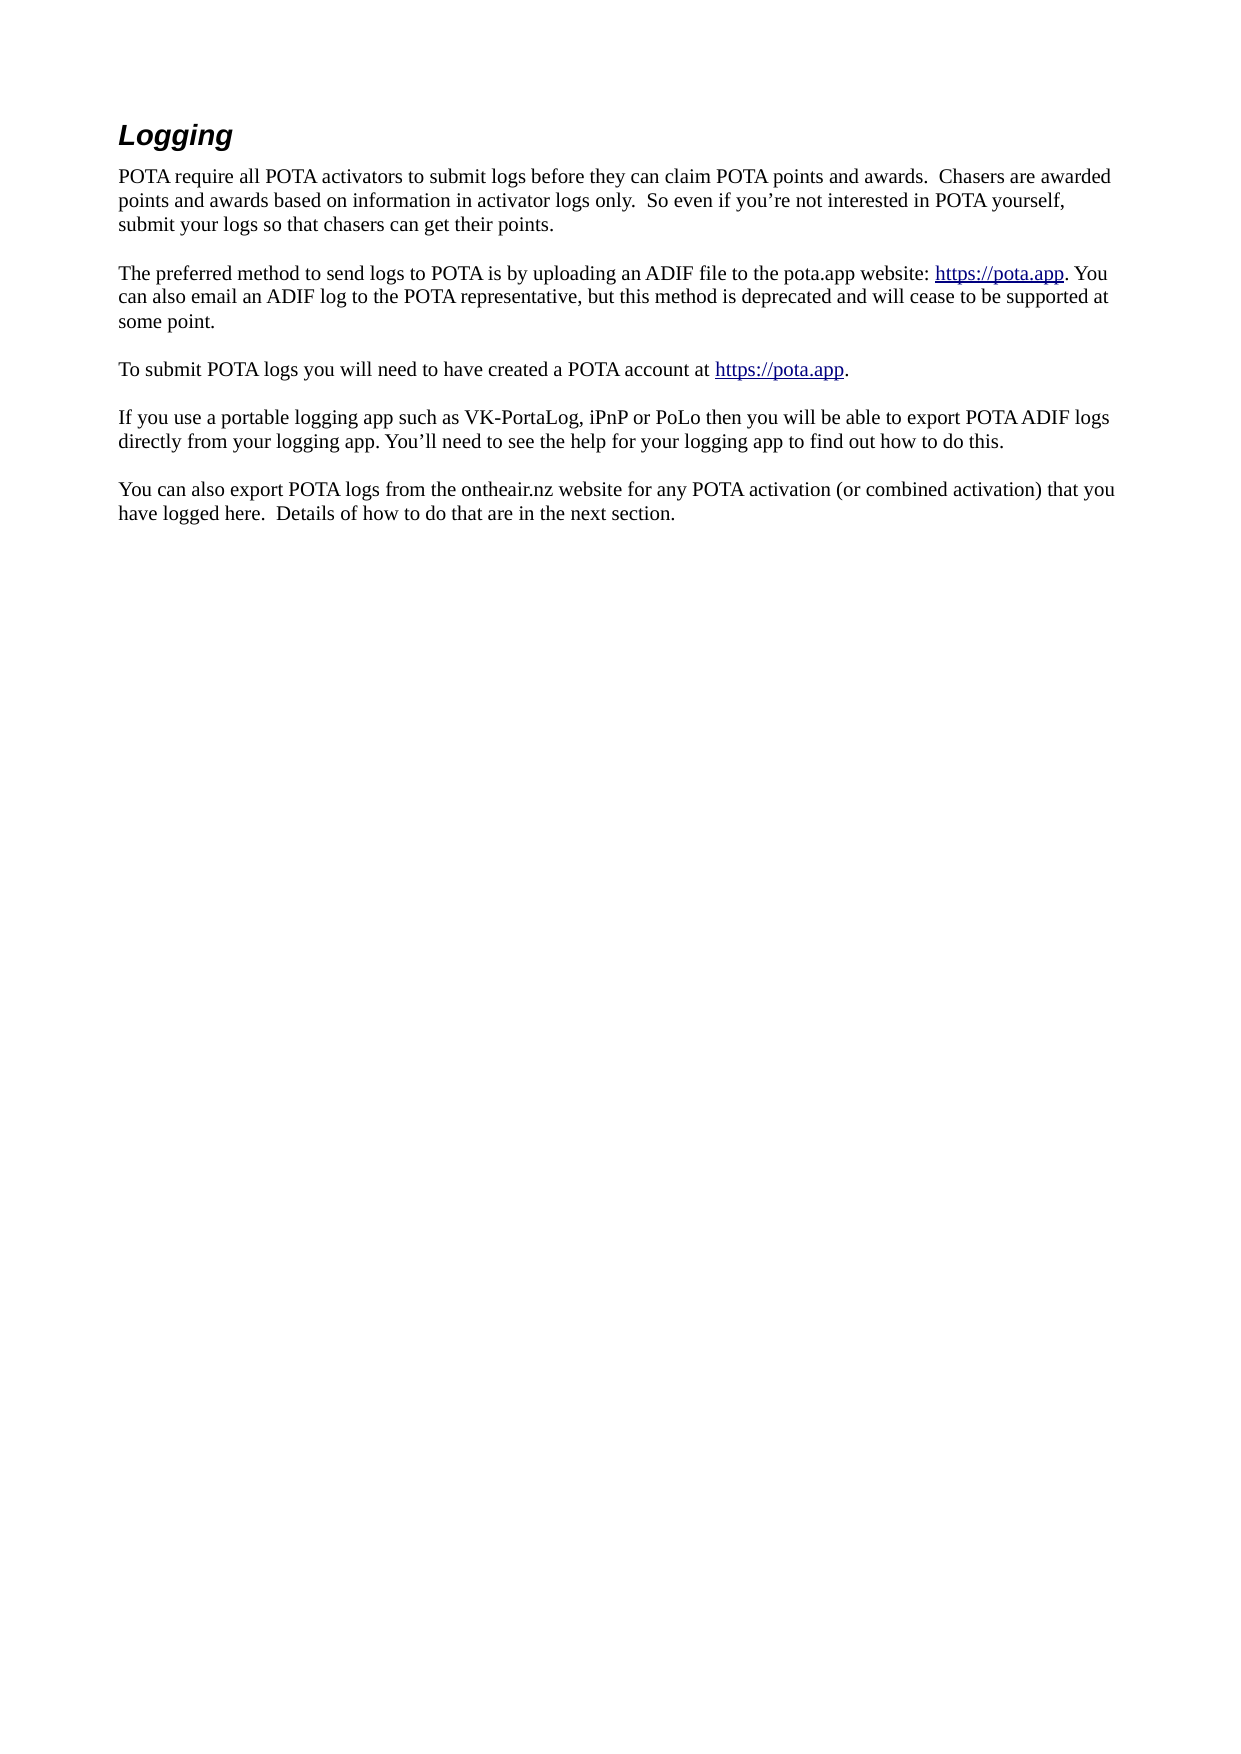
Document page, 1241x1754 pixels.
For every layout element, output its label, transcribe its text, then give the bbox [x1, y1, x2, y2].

text POTA require all POTA activators to submit logs before they can claim POTA points and awards. Chasers are awarded points and awards based on information in activator logs only. So even if you’re not interested in POTA yourself, submit your logs so that chasers can get their points. [118, 164, 1122, 236]
subtitle Logging [118, 118, 1122, 152]
text If you use a portable logging app such as VK-PortaLog, iPnP or PoLo then you will be able to export POTA ADIF logs directly from your logging app. You’ll need to see the help for your logging app to find out how to do this. [118, 405, 1122, 453]
text To submit POTA logs you will need to have created a POTA account at https://pota.app. [118, 357, 1122, 381]
text The preferred method to send logs to POTA is by uploading an ADIF file to the pota.app website: https://pota.app. You can also email an ADIF log to the POTA representative, but this method is deprecated and will cease to be supported at some point. [118, 260, 1122, 333]
text You can also export POTA logs from the ontheair.nz website for any POTA activation (or combined activation) that you have logged here. Details of how to do that are in the next section. [118, 477, 1122, 525]
